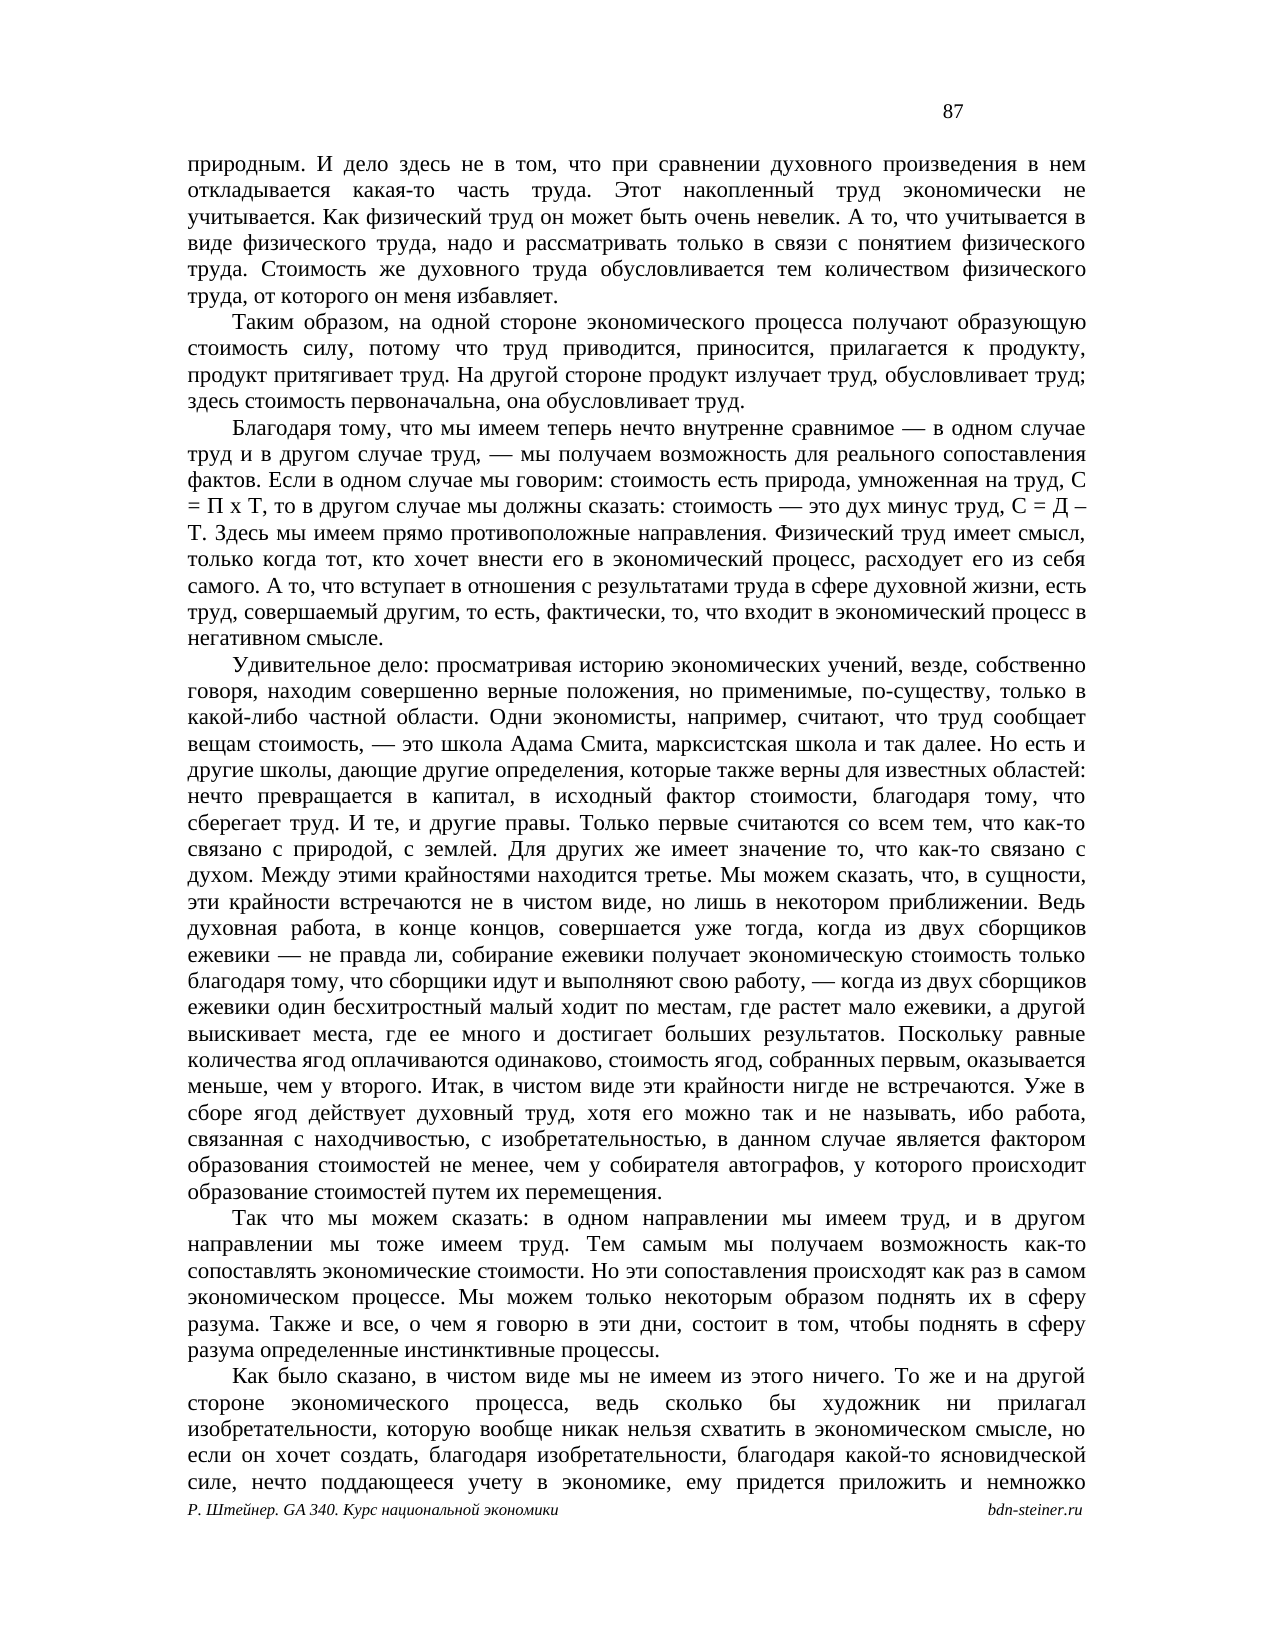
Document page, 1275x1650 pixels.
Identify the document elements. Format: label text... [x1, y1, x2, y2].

text Как было сказано, в чистом виде мы не имеем из этого ничего. То же и на другой стороне экономического процесса, ведь сколько бы художник ни прилагал изобретательности, которую вообще никак нельзя схватить в экономическом смысле, но если он хочет создать, благодаря изобретательности, благодаря какой-то ясновидческой силе, нечто поддающееся учету в экономике, ему придется приложить и немножко [187, 1362, 1087, 1494]
text Удивительное дело: просматривая историю экономических учений, везде, собственно говоря, находим совершенно верные положения, но применимые, по-существу, только в какой-либо частной области. Одни экономисты, например, считают, что труд сообщает вещам стоимость, — это школа Адама Смита, марксистская школа и так далее. Но есть и другие школы, дающие другие определения, которые также верны для известных областей: нечто превращается в капитал, в исходный фактор стоимости, благодаря тому, что сберегает труд. И те, и другие правы. Только первые считаются со всем тем, что как-то связано с природой, с землей. Для других же имеет значение то, что как-то связано с духом. Между этими крайностями находится третье. Мы можем сказать, что, в сущности, эти крайности встречаются не в чистом виде, но лишь в некотором приближении. Ведь духовная работа, в конце концов, совершается уже тогда, когда из двух сборщиков ежевики — не правда ли, собирание ежевики получает экономическую стоимость только благодаря тому, что сборщики идут и выполняют свою работу, — когда из двух сборщиков ежевики один бесхитростный малый ходит по местам, где растет мало ежевики, а другой выискивает места, где ее много и достигает больших результатов. Поскольку равные количества ягод оплачиваются одинаково, стоимость ягод, собранных первым, оказывается меньше, чем у второго. Итак, в чистом виде эти крайности нигде не встречаются. Уже в сборе ягод действует духовный труд, хотя его можно так и не называть, ибо работа, связанная с находчивостью, с изобретательностью, в данном случае является фактором образования стоимостей не менее, чем у собирателя автографов, у которого происходит образование стоимостей путем их перемещения. [187, 651, 1087, 1204]
text природным. И дело здесь не в том, что при сравнении духовного произведения в нем откладывается какая-то часть труда. Этот накопленный труд экономически не учитывается. Как физический труд он может быть очень невелик. А то, что учитывается в виде физического труда, надо и рассматривать только в связи с понятием физического труда. Стоимость же духовного труда обусловливается тем количеством физического труда, от которого он меня избавляет. [187, 150, 1087, 308]
text Таким образом, на одной стороне экономического процесса получают образующую стоимость силу, потому что труд приводится, приносится, прилагается к продукту, продукт притягивает труд. На другой стороне продукт излучает труд, обусловливает труд; здесь стоимость первоначальна, она обусловливает труд. [187, 308, 1087, 413]
text Так что мы можем сказать: в одном направлении мы имеем труд, и в другом направлении мы тоже имеем труд. Тем самым мы получаем возможность как-то сопоставлять экономические стоимости. Но эти сопоставления происходят как раз в самом экономическом процессе. Мы можем только некоторым образом поднять их в сферу разума. Также и все, о чем я говорю в эти дни, состоит в том, чтобы поднять в сферу разума определенные инстинктивные процессы. [187, 1204, 1087, 1362]
text Благодаря тому, что мы имеем теперь нечто внутренне сравнимое — в одном случае труд и в другом случае труд, — мы получаем возможность для реального сопоставления фактов. Если в одном случае мы говорим: стоимость есть природа, умноженная на труд, С = П х Т, то в другом случае мы должны сказать: стоимость — это дух минус труд, С = Д – Т. Здесь мы имеем прямо противоположные направления. Физический труд имеет смысл, только когда тот, кто хочет внести его в экономический процесс, расходует его из себя самого. А то, что вступает в отношения с результатами труда в сфере духовной жизни, есть труд, совершаемый другим, то есть, фактически, то, что входит в экономический процесс в негативном смысле. [187, 413, 1087, 651]
